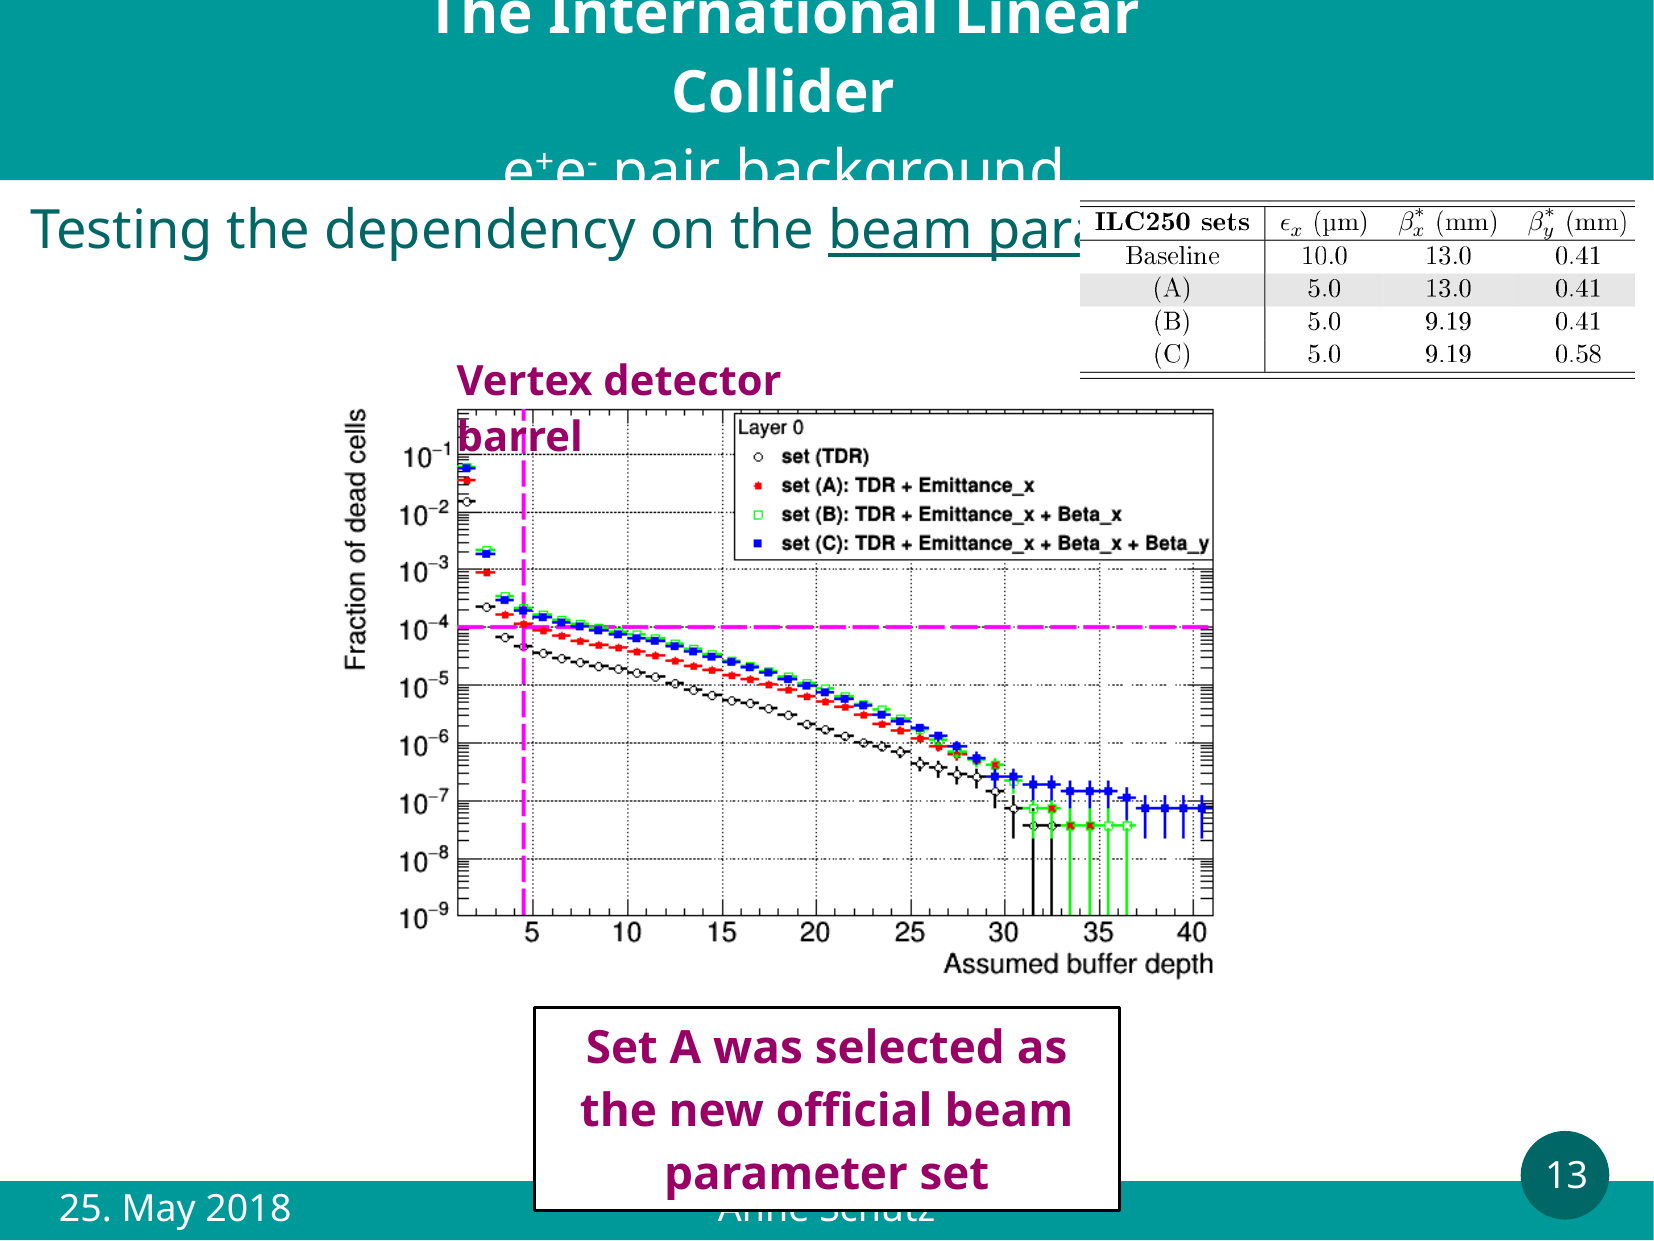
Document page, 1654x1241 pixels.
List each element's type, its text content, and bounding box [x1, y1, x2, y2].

text_box Vertex detector barrel [441, 342, 847, 418]
text_box Set A was selected as the new official beam parameter set [534, 1007, 1120, 1154]
title The International Linear Collider e+e- pair background [426, 0, 1227, 181]
picture [336, 405, 1222, 981]
picture [1079, 195, 1636, 380]
text_box Testing the dependency on the beam parameters [30, 188, 1636, 267]
